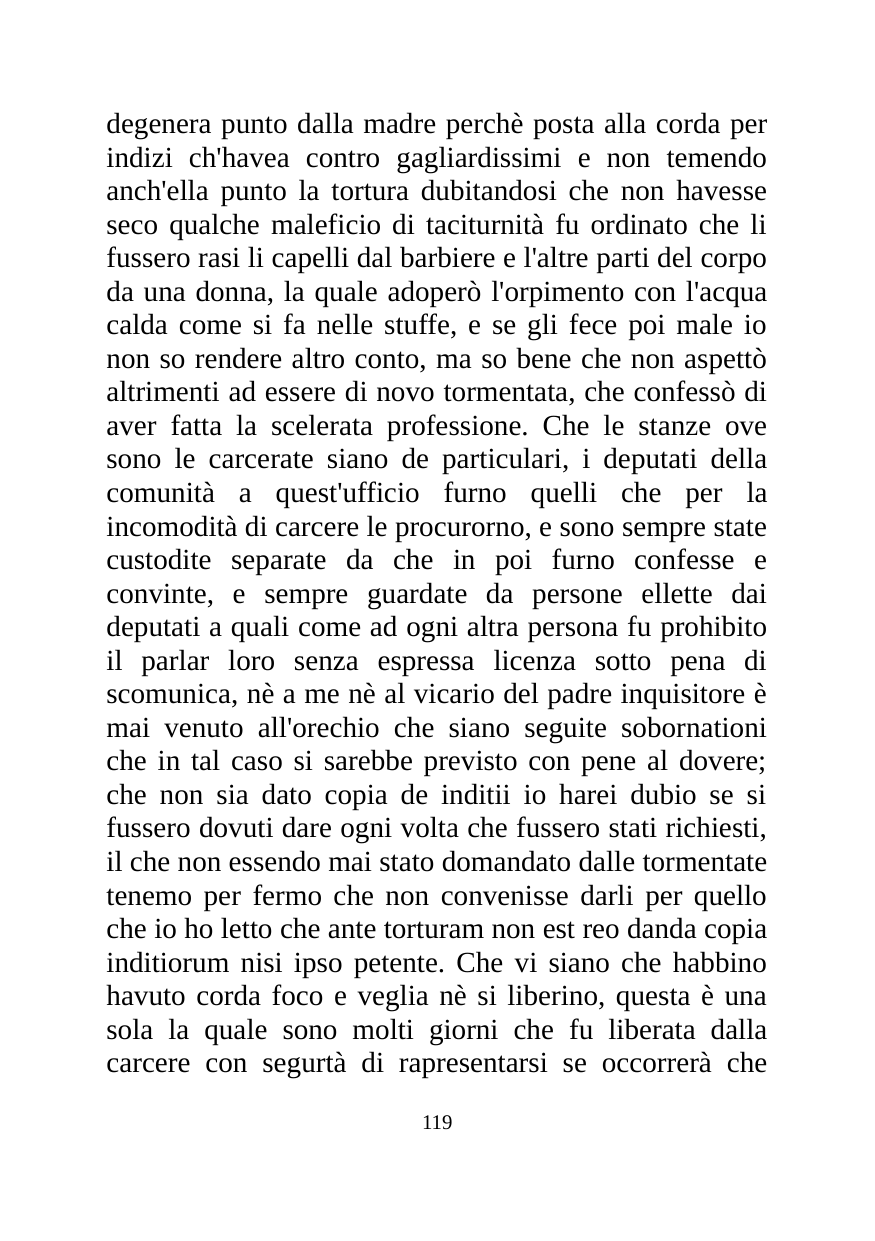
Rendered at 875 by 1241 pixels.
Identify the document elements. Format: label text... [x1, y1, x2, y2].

text degenera punto dalla madre perchè posta alla corda per indizi ch'havea contro gagliardissimi e non temendo anch'ella punto la tortura dubitandosi che non havesse seco qualche maleficio di taciturnità fu ordinato che li fussero rasi li capelli dal barbiere e l'altre parti del corpo da una donna, la quale adoperò l'orpimento con l'acqua calda come si fa nelle stuffe, e se gli fece poi male io non so rendere altro conto, ma so bene che non aspettò altrimenti ad essere di novo tormentata, che confessò di aver fatta la scelerata professione. Che le stanze ove sono le carcerate siano de particulari, i deputati della comunità a quest'ufficio furno quelli che per la incomodità di carcere le procurorno, e sono sempre state custodite separate da che in poi furno confesse e convinte, e sempre guardate da persone ellette dai deputati a quali come ad ogni altra persona fu prohibito il parlar loro senza espressa licenza sotto pena di scomunica, nè a me nè al vicario del padre inquisitore è mai venuto all'orechio che siano seguite sobornationi che in tal caso si sarebbe previsto con pene al dovere; che non sia dato copia de inditii io harei dubio se si fussero dovuti dare ogni volta che fussero stati richiesti, il che non essendo mai stato domandato dalle tormentate tenemo per fermo che non convenisse darli per quello che io ho letto che ante torturam non est reo danda copia inditiorum nisi ipso petente. Che vi siano che habbino havuto corda foco e veglia nè si liberino, questa è una sola la quale sono molti giorni che fu liberata dalla carcere con segurtà di rapresentarsi se occorrerà che [106, 106, 768, 1079]
